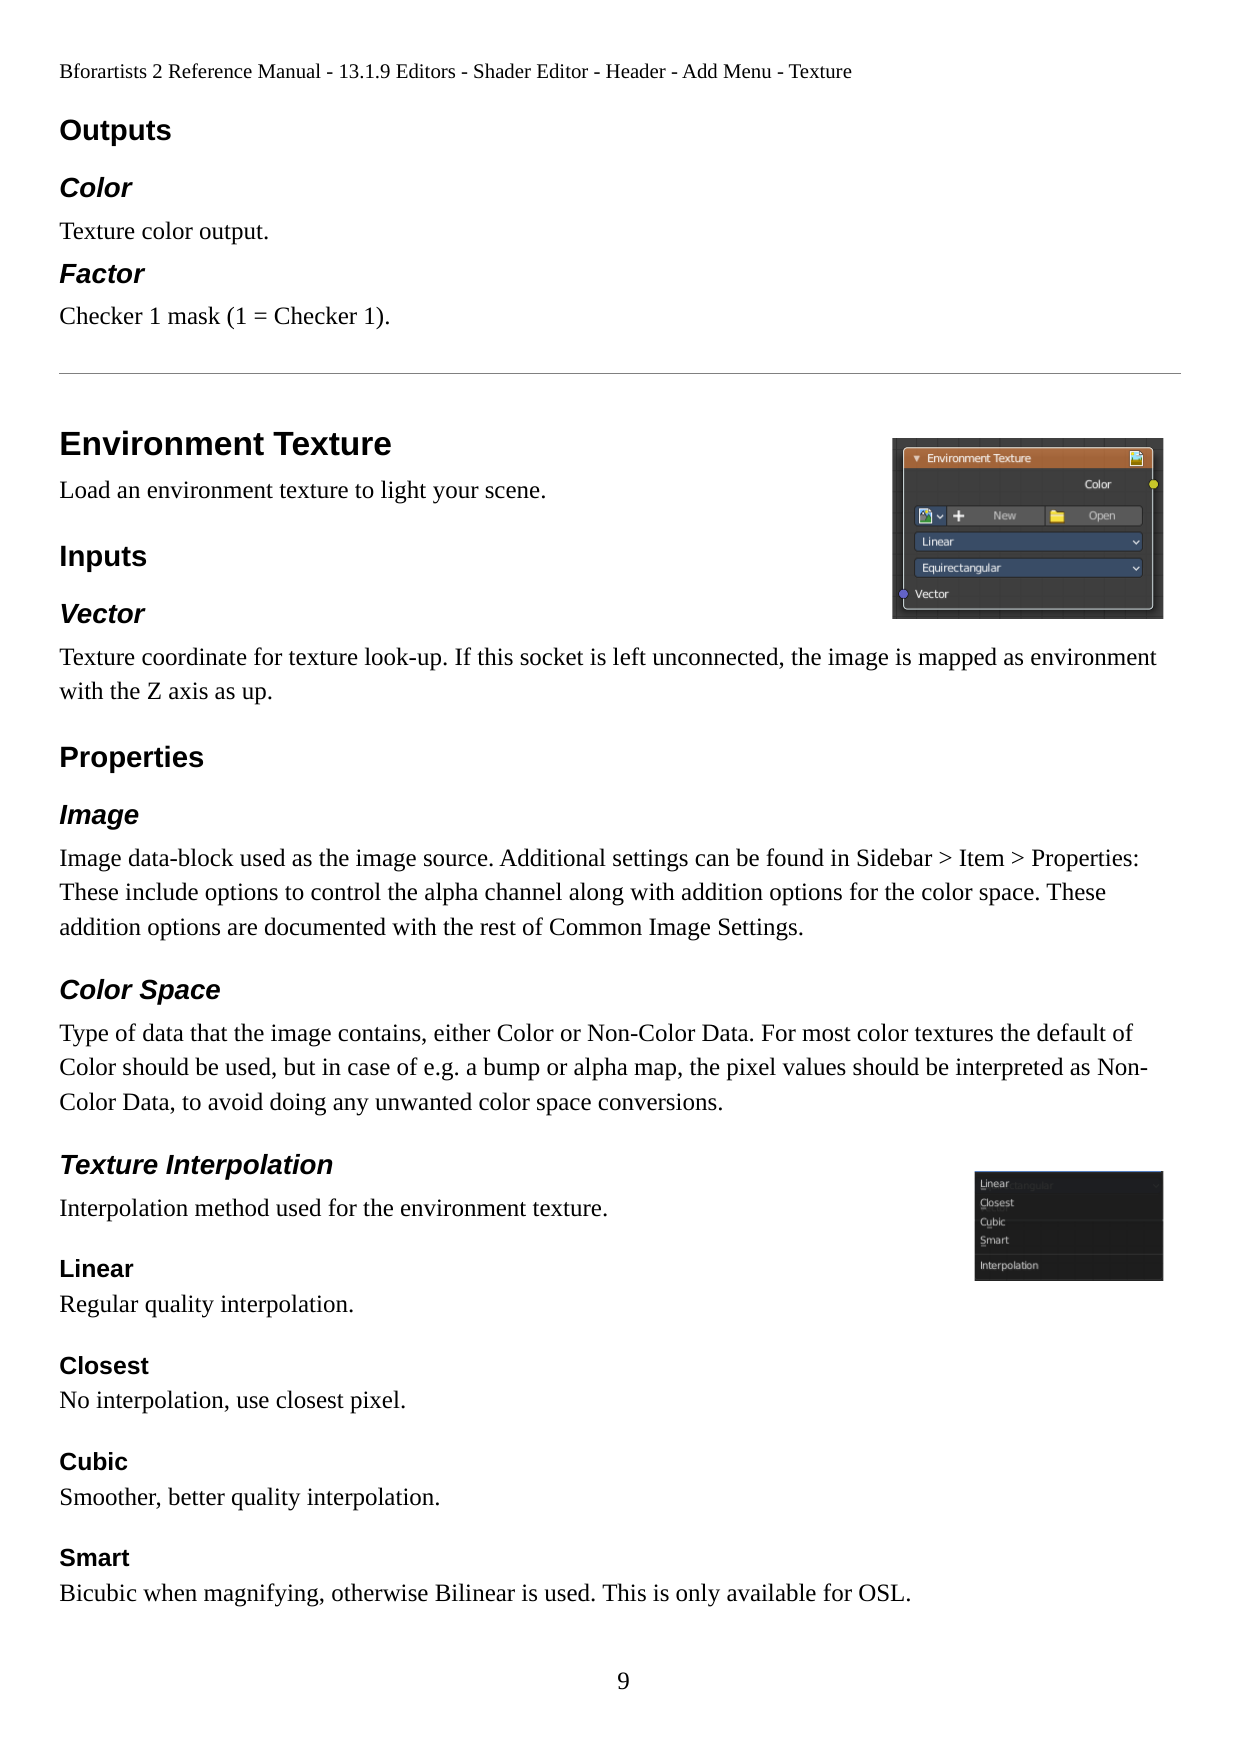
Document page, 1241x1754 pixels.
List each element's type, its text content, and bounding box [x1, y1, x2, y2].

subtitle Texture Interpolation [59, 1148, 1181, 1180]
subtitle Vector [59, 597, 1181, 629]
subtitle Factor [59, 257, 1181, 289]
subtitle Cubic [59, 1447, 1181, 1476]
text Bicubic when magnifying, otherwise Bilinear is used. This is only available for OSL. [59, 1578, 1181, 1607]
subtitle Closest [59, 1351, 1181, 1379]
text Interpolation method used for the environment texture. [59, 1193, 974, 1222]
picture [892, 438, 1164, 619]
subtitle Image [59, 799, 1181, 831]
text Checker 1 mask (1 = Checker 1). [59, 301, 1181, 330]
text No interpolation, use closest pixel. [59, 1386, 1181, 1414]
subtitle Smart [59, 1543, 1181, 1572]
subtitle Environment Texture [59, 424, 1181, 462]
text Texture coordinate for texture look-up. If this socket is left unconnected, the image is mapped as environment with the Z axis as up. [59, 642, 1181, 705]
text Smoother, better quality interpolation. [59, 1482, 1181, 1511]
subtitle Linear [59, 1254, 1181, 1283]
text Load an environment texture to light your scene. [59, 475, 892, 504]
text Texture color output. [59, 216, 1181, 244]
picture [974, 1171, 1164, 1281]
text Type of data that the image contains, either Color or Non-Color Data. For most color textures the default of Color should be used, but in case of e.g. a bump or alpha map, the pixel values should be interpreted as Non-Color Data, to avoid doing any unwanted color space conversions. [59, 1018, 1181, 1116]
subtitle Color Space [59, 973, 1181, 1005]
text Regular quality interpolation. [59, 1289, 1181, 1318]
subtitle Outputs [59, 113, 1181, 146]
subtitle [1164, 539, 1181, 572]
subtitle Color [59, 171, 1181, 203]
subtitle Properties [59, 740, 1181, 774]
subtitle Inputs [59, 539, 892, 572]
text Image data-block used as the image source. Additional settings can be found in Sidebar > Item > Properties: These include options to control the alpha channel along with addition options for the color space. These addition options are documented with the rest of Common Image Settings. [59, 843, 1181, 941]
